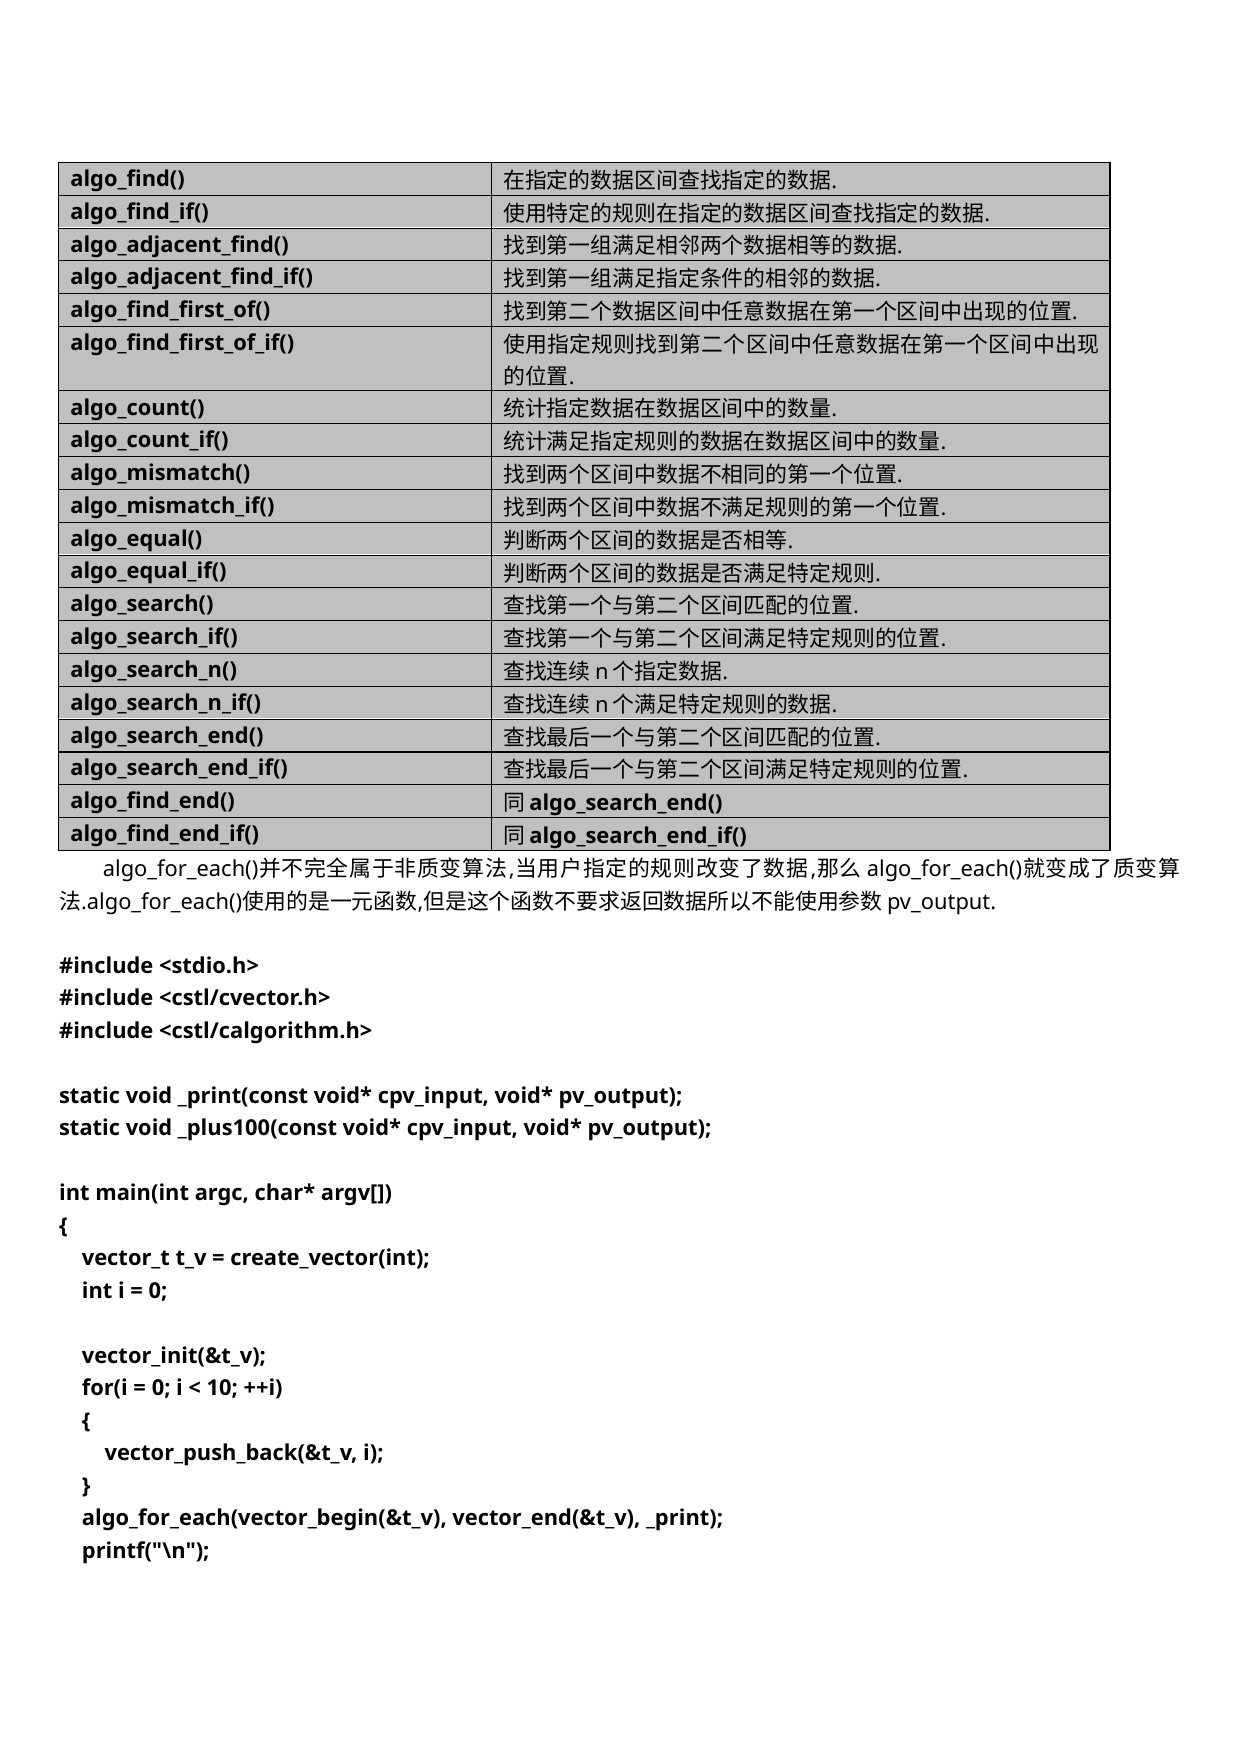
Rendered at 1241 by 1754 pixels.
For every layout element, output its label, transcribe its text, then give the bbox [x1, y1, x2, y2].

text #include <cstl/calgorithm.h> [59, 1013, 1181, 1046]
table_cell 找到两个区间中数据不满足规则的第一个位置. [492, 490, 1109, 522]
table_cell algo_find_end_if() [59, 818, 491, 850]
text vector_push_back(&t_v, i); [59, 1436, 1181, 1468]
table_cell algo_search_n_if() [59, 687, 491, 718]
table_cell 查找第一个与第二个区间匹配的位置. [492, 588, 1109, 620]
text { [59, 1208, 1181, 1241]
table_cell 同algo_search_end_if() [492, 818, 1109, 850]
table_cell algo_adjacent_find() [59, 229, 491, 260]
table_cell 判断两个区间的数据是否满足特定规则. [492, 556, 1109, 587]
table_cell 同algo_search_end() [492, 785, 1109, 817]
table_cell algo_search() [59, 588, 491, 620]
table_cell 找到第一组满足相邻两个数据相等的数据. [492, 229, 1109, 260]
table_cell algo_equal() [59, 523, 491, 554]
table_cell 在指定的数据区间查找指定的数据. [492, 163, 1109, 195]
table_cell algo_mismatch_if() [59, 490, 491, 522]
table_cell algo_equal_if() [59, 556, 491, 587]
text int main(int argc, char* argv[]) [59, 1176, 1181, 1208]
table_cell 找到第一组满足指定条件的相邻的数据. [492, 261, 1109, 293]
table_cell algo_count() [59, 391, 491, 423]
table_cell algo_find_end() [59, 785, 491, 817]
table_cell 统计指定数据在数据区间中的数量. [492, 391, 1109, 423]
table_cell 判断两个区间的数据是否相等. [492, 523, 1109, 554]
text algo_for_each(vector_begin(&t_v), vector_end(&t_v), _print); [59, 1501, 1181, 1533]
text for(i = 0; i < 10; ++i) [59, 1371, 1181, 1403]
text static void _plus100(const void* cpv_input, void* pv_output); [59, 1111, 1181, 1143]
text algo_for_each()并不完全属于非质变算法,当用户指定的规则改变了数据,那么algo_for_each()就变成了质变算法.algo_for_each()使用的是一元函数,但是这个函数不要求返回数据所以不能使用参数pv_output. [59, 851, 1181, 916]
table_cell 查找第一个与第二个区间满足特定规则的位置. [492, 621, 1109, 653]
table_cell algo_adjacent_find_if() [59, 261, 491, 293]
text static void _print(const void* cpv_input, void* pv_output); [59, 1078, 1181, 1111]
table_cell 统计满足指定规则的数据在数据区间中的数量. [492, 424, 1109, 456]
table_cell algo_mismatch() [59, 457, 491, 489]
table_cell algo_count_if() [59, 424, 491, 456]
table_cell algo_find_first_of_if() [59, 327, 491, 390]
text vector_t t_v = create_vector(int); [59, 1241, 1181, 1273]
table_cell algo_find_first_of() [59, 294, 491, 326]
table_cell 查找最后一个与第二个区间满足特定规则的位置. [492, 753, 1109, 784]
table_cell algo_find_if() [59, 196, 491, 227]
text } [59, 1468, 1181, 1501]
table_cell algo_find() [59, 163, 491, 195]
text { [59, 1403, 1181, 1436]
table_cell algo_search_if() [59, 621, 491, 653]
text int i = 0; [59, 1273, 1181, 1306]
table_cell 使用特定的规则在指定的数据区间查找指定的数据. [492, 196, 1109, 227]
table_cell algo_search_end_if() [59, 753, 491, 784]
text vector_init(&t_v); [59, 1338, 1181, 1371]
table_cell algo_search_n() [59, 654, 491, 686]
table_cell 找到第二个数据区间中任意数据在第一个区间中出现的位置. [492, 294, 1109, 326]
text printf("\n"); [59, 1533, 1181, 1566]
table_cell 查找连续n个指定数据. [492, 654, 1109, 686]
text #include <cstl/cvector.h> [59, 981, 1181, 1013]
table_cell algo_search_end() [59, 720, 491, 751]
table_cell 查找连续n个满足特定规则的数据. [492, 687, 1109, 718]
table_cell 找到两个区间中数据不相同的第一个位置. [492, 457, 1109, 489]
table_cell 使用指定规则找到第二个区间中任意数据在第一个区间中出现的位置. [492, 327, 1109, 390]
text #include <stdio.h> [59, 948, 1181, 981]
table_cell 查找最后一个与第二个区间匹配的位置. [492, 720, 1109, 751]
